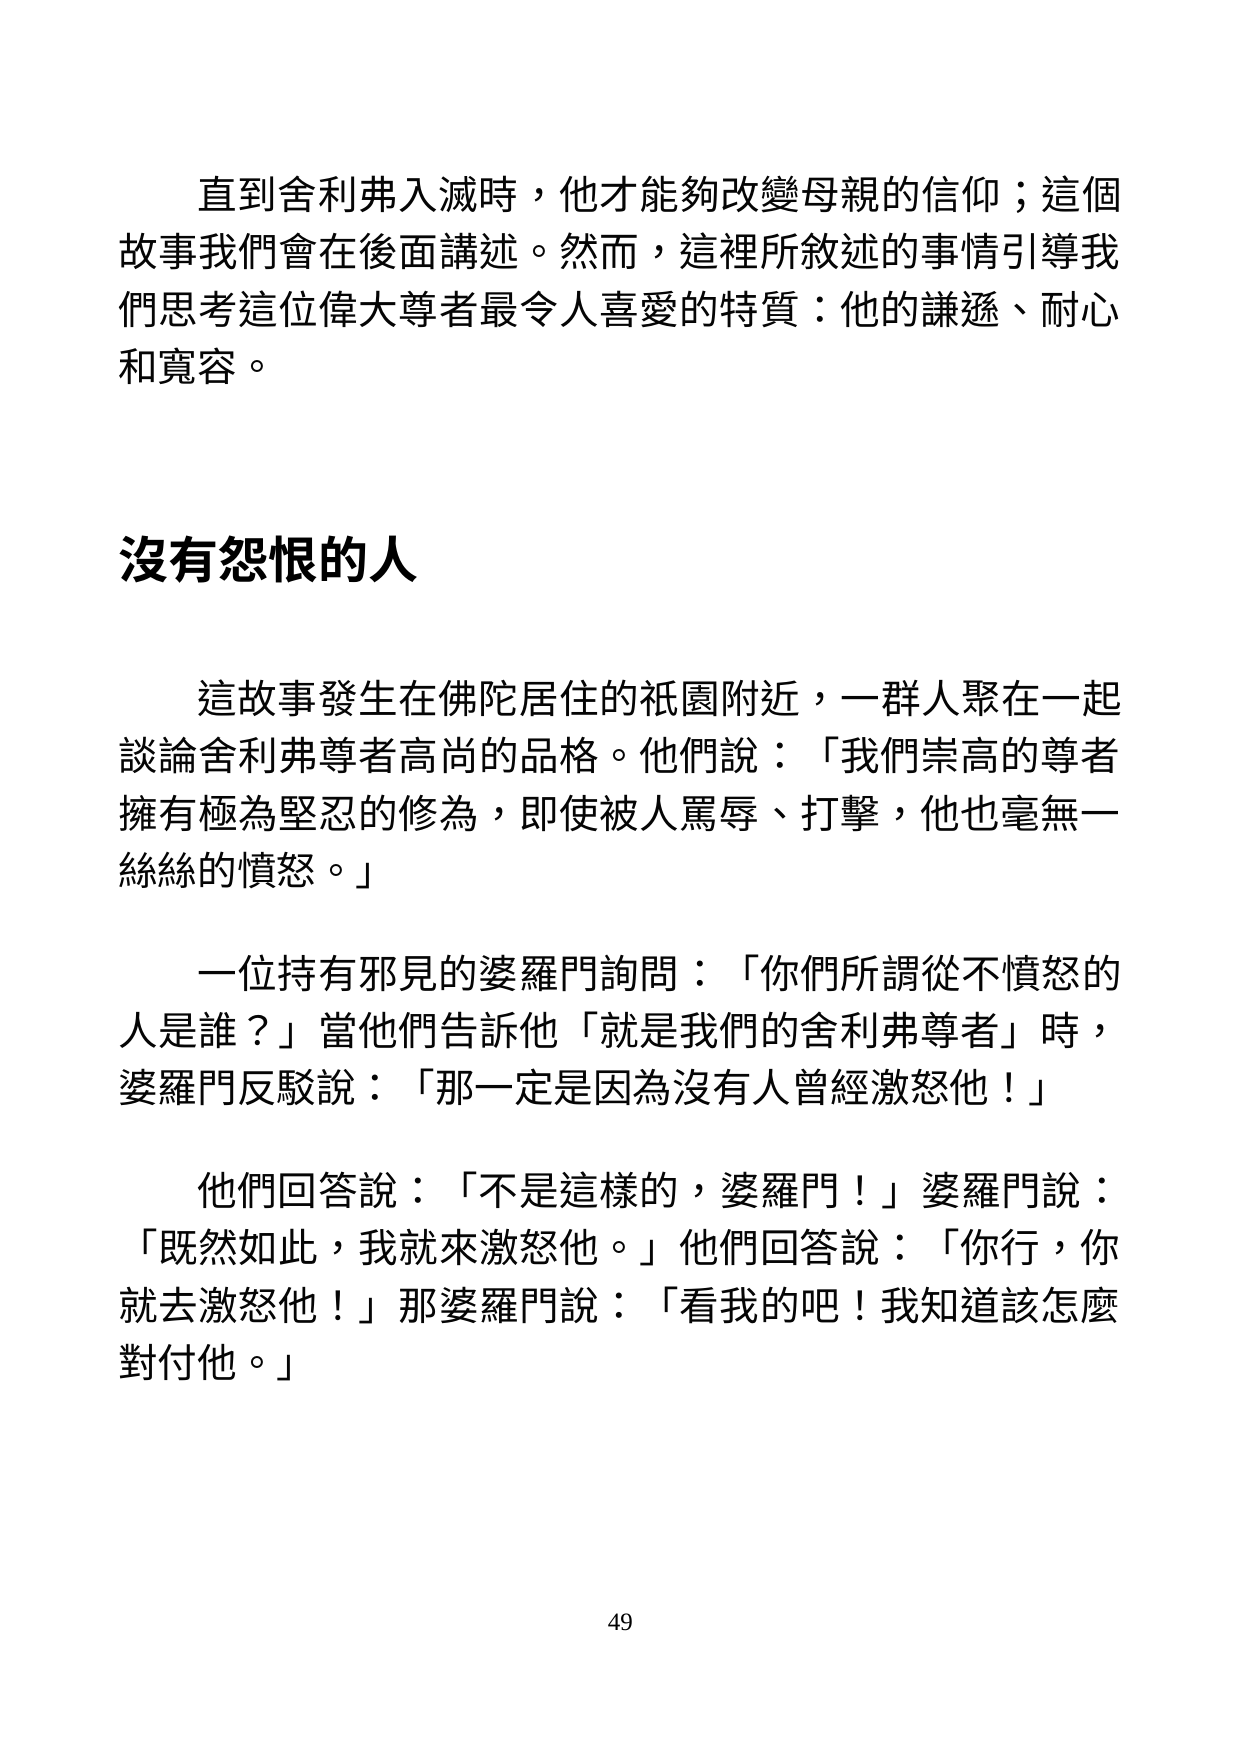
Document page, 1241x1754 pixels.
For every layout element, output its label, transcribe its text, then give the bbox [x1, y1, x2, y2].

text 直到舍利弗入滅時，他才能夠改變母親的信仰；這個故事我們會在後面講述。然而，這裡所敘述的事情引導我們思考這位偉大尊者最令人喜愛的特質：他的謙遜、耐心和寬容。 [118, 164, 1122, 393]
text 這故事發生在佛陀居住的祇園附近，一群人聚在一起談論舍利弗尊者高尚的品格。他們說：「我們崇高的尊者擁有極為堅忍的修為，即使被人罵辱、打擊，他也毫無一絲絲的憤怒。」 [118, 668, 1122, 897]
subtitle 沒有怨恨的人 [118, 521, 1122, 593]
text 一位持有邪見的婆羅門詢問：「你們所謂從不憤怒的人是誰？」當他們告訴他「就是我們的舍利弗尊者」時，婆羅門反駁說：「那一定是因為沒有人曾經激怒他！」 [118, 942, 1122, 1114]
text 他們回答說：「不是這樣的，婆羅門！」婆羅門說：「既然如此，我就來激怒他。」他們回答說：「你行，你就去激怒他！」那婆羅門說：「看我的吧！我知道該怎麼對付他。」 [118, 1160, 1122, 1389]
